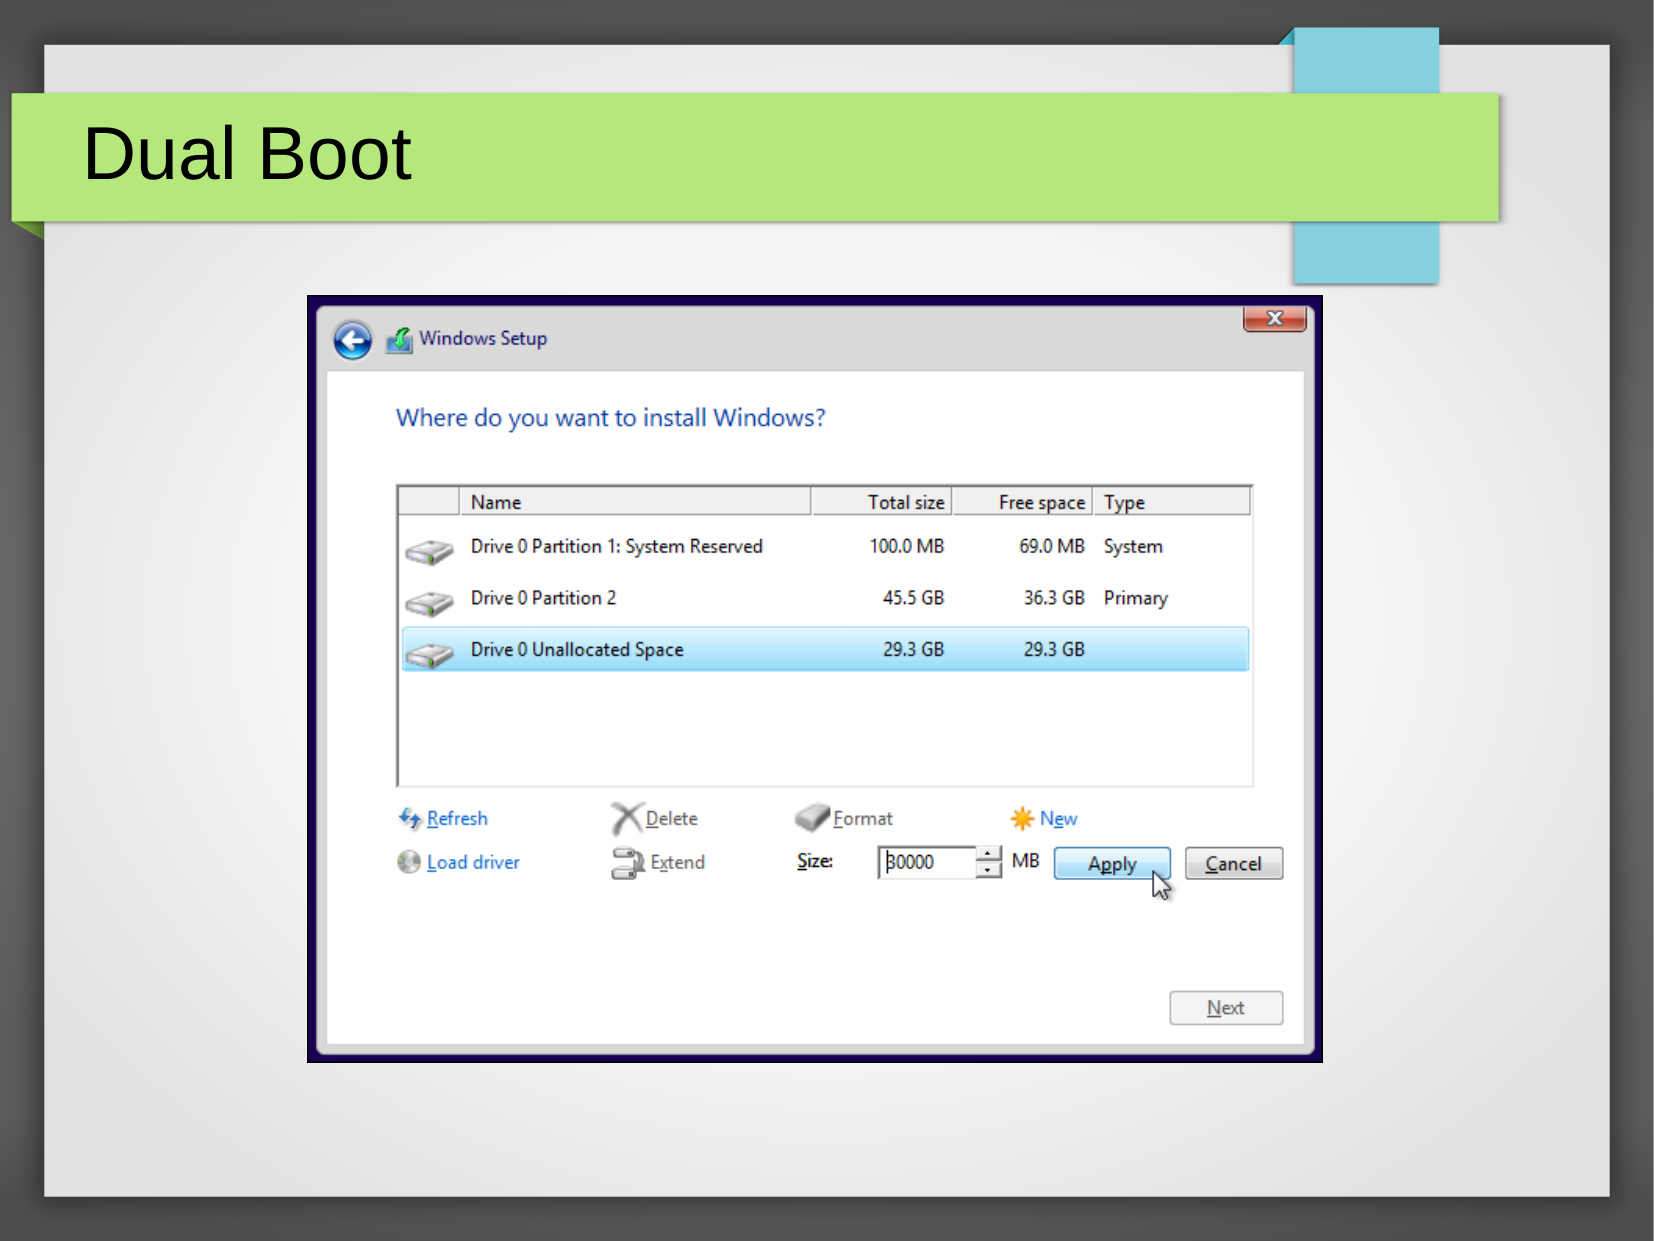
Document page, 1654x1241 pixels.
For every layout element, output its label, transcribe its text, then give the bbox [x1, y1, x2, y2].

picture [0, 0, 1654, 1241]
title Dual Boot [82, 94, 1264, 213]
